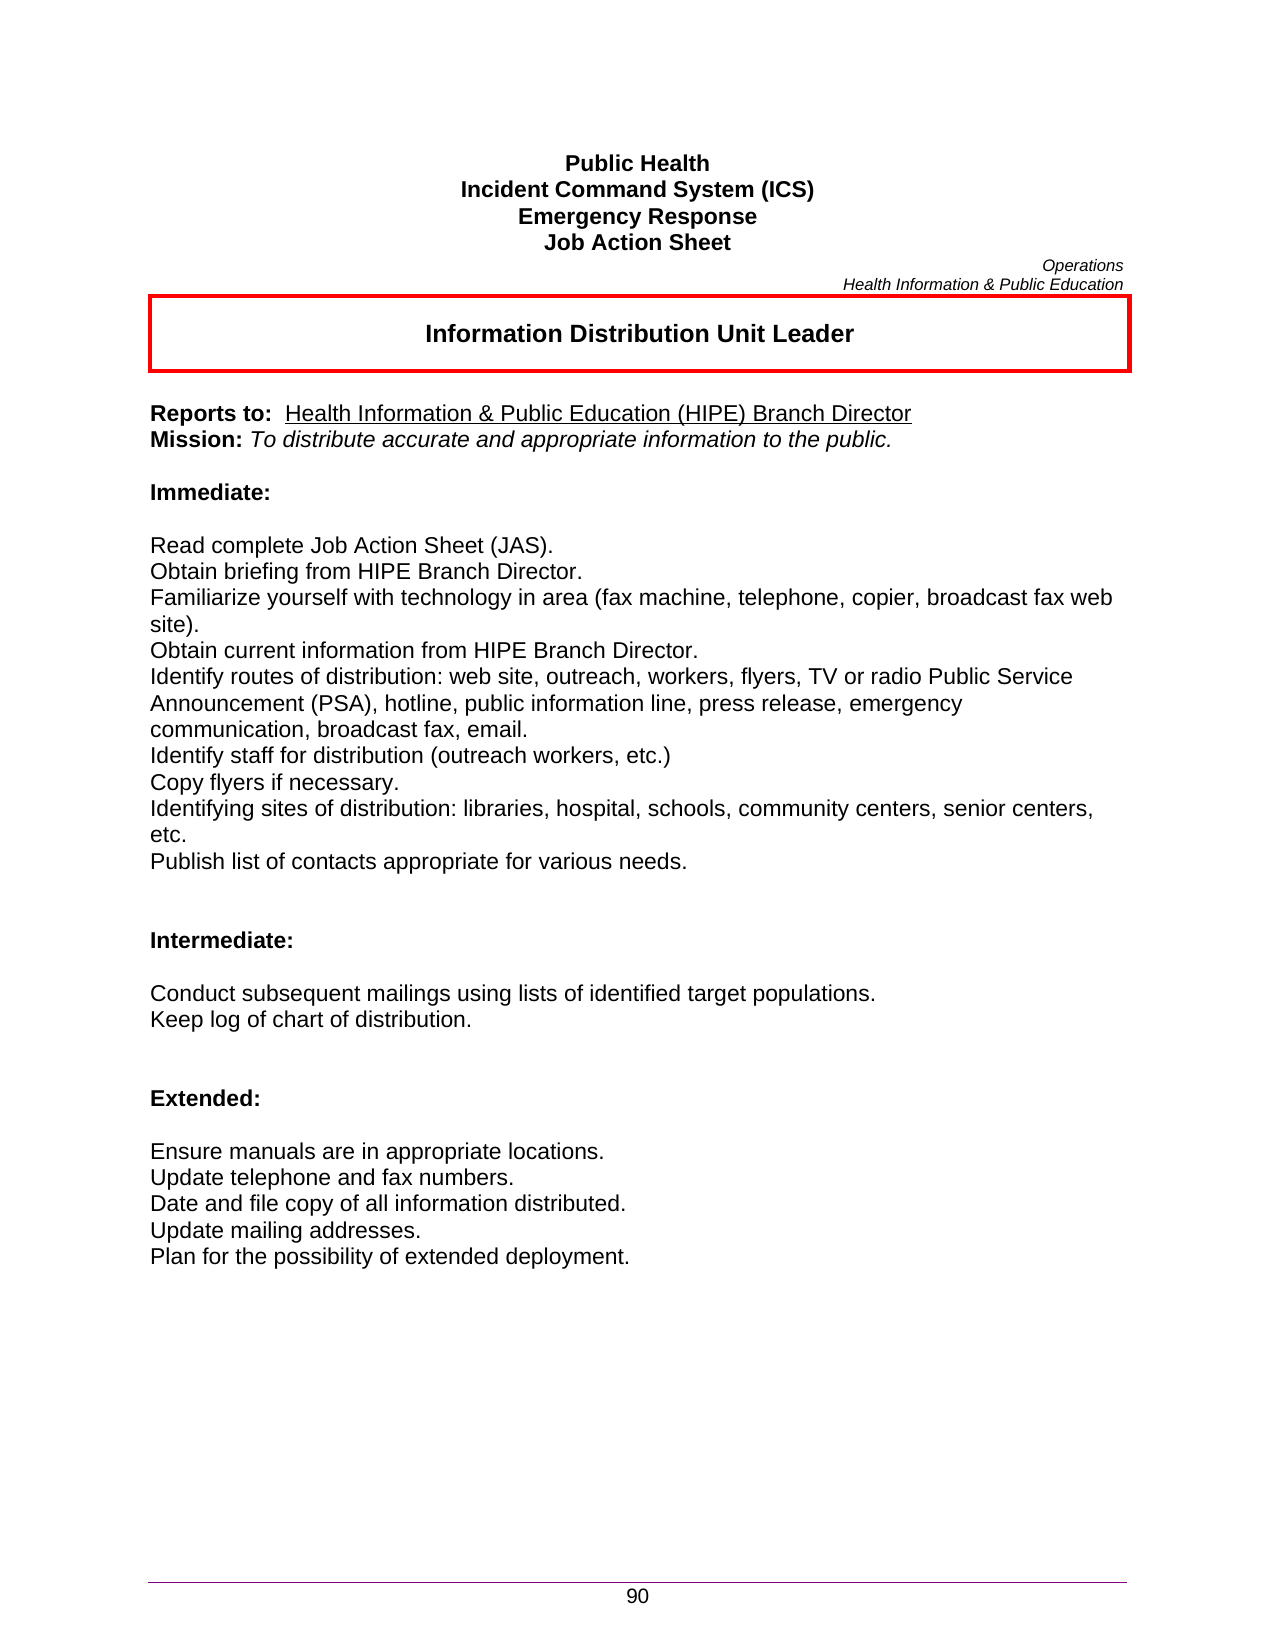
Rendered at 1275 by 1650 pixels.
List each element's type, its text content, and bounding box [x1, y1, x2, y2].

subtitle Keep log of chart of distribution. [150, 1006, 1125, 1032]
subtitle Plan for the possibility of extended deployment. [150, 1243, 1125, 1269]
text Intermediate: [150, 927, 1125, 953]
subtitle Obtain current information from HIPE Branch Director. [150, 637, 1125, 663]
subtitle Identify routes of distribution: web site, outreach, workers, flyers, TV or radio Public Service Announcement (PSA), hotline, public information line, press release, emergency communication, broadcast fax, email. [150, 663, 1125, 742]
subtitle Update telephone and fax numbers. [150, 1164, 1125, 1190]
subtitle Publish list of contacts appropriate for various needs. [150, 848, 1125, 874]
subtitle Read complete Job Action Sheet (JAS). [150, 532, 1125, 558]
subtitle Copy flyers if necessary. [150, 769, 1125, 795]
subtitle Update mailing addresses. [150, 1217, 1125, 1243]
text Incident Command System (ICS) [150, 176, 1125, 203]
table_header Information Distribution Unit Leader [152, 298, 1127, 369]
text Operations [150, 255, 1125, 274]
subtitle Familiarize yourself with technology in area (fax machine, telephone, copier, broadcast fax web site). [150, 584, 1125, 637]
text Emergency Response [150, 203, 1125, 229]
subtitle Identify staff for distribution (outreach workers, etc.) [150, 742, 1125, 769]
subtitle Date and file copy of all information distributed. [150, 1190, 1125, 1217]
text Extended: [150, 1085, 1125, 1111]
text Immediate: [150, 479, 1125, 505]
text Job Action Sheet [150, 229, 1125, 255]
subtitle Conduct subsequent mailings using lists of identified target populations. [150, 979, 1125, 1006]
text Public Health [150, 150, 1125, 176]
subtitle Obtain briefing from HIPE Branch Director. [150, 558, 1125, 584]
text Mission: To distribute accurate and appropriate information to the public. [150, 426, 1125, 452]
subtitle Identifying sites of distribution: libraries, hospital, schools, community centers, senior centers, etc. [150, 795, 1125, 848]
text Health Information & Public Education [150, 274, 1125, 294]
text Reports to: Health Information & Public Education (HIPE) Branch Director [150, 400, 1125, 426]
subtitle Ensure manuals are in appropriate locations. [150, 1138, 1125, 1164]
